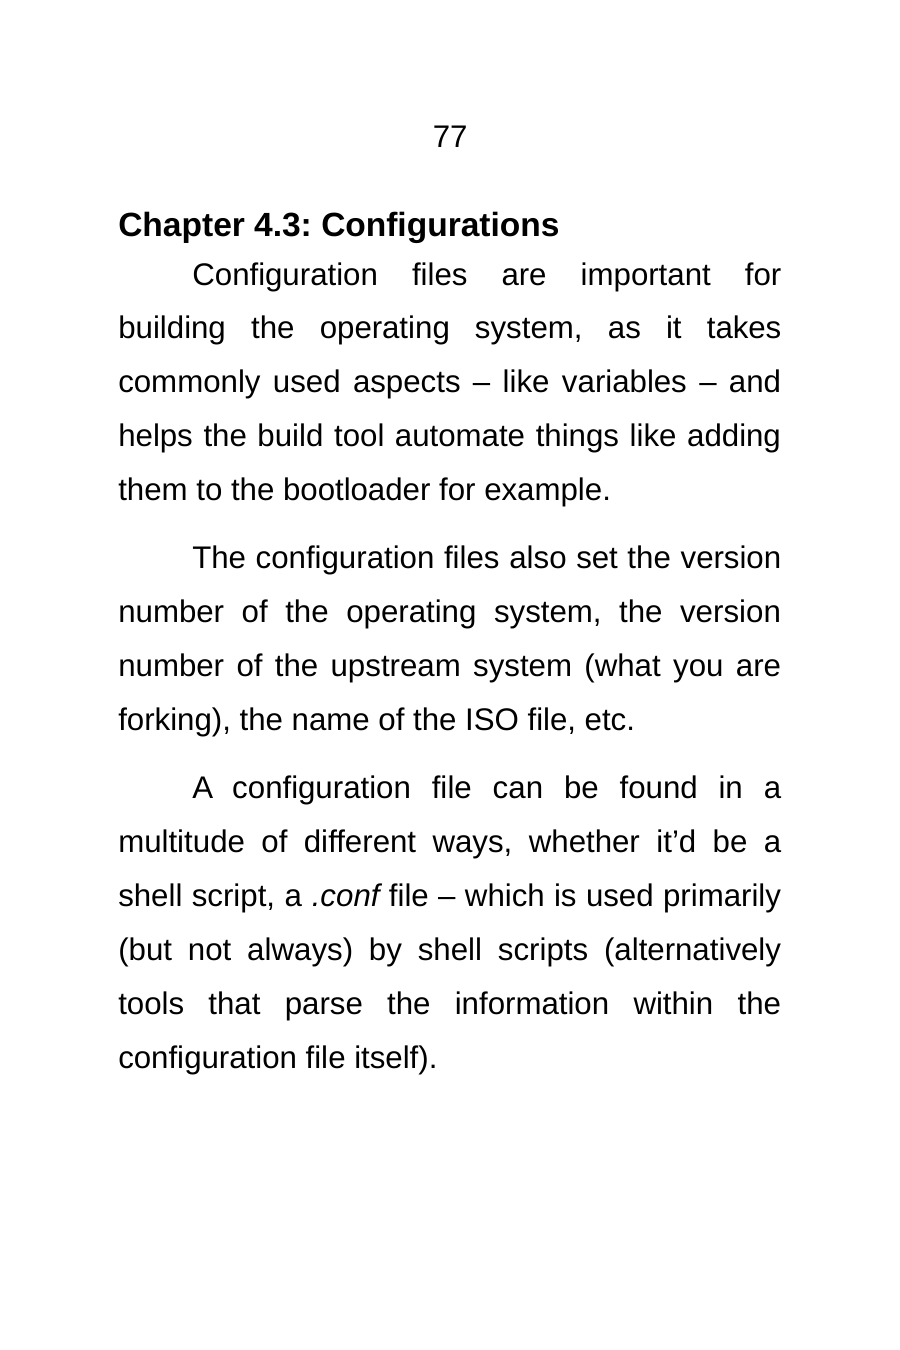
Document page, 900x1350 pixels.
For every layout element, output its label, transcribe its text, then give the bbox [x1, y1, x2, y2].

text Configuration files are important for building the operating system, as it takes commonly used aspects – like variables – and helps the build tool automate things like adding them to the bootloader for example. [118, 256, 782, 507]
text The configuration files also set the version number of the operating system, the version number of the upstream system (what you are forking), the name of the ISO file, etc. [118, 539, 782, 737]
text A configuration file can be found in a multitude of different ways, whether it’d be a shell script, a .conf file – which is used primarily (but not always) by shell scripts (alternatively tools that parse the information within the configuration file itself). [118, 769, 782, 1074]
subtitle Chapter 4.3: Configurations [118, 204, 782, 243]
